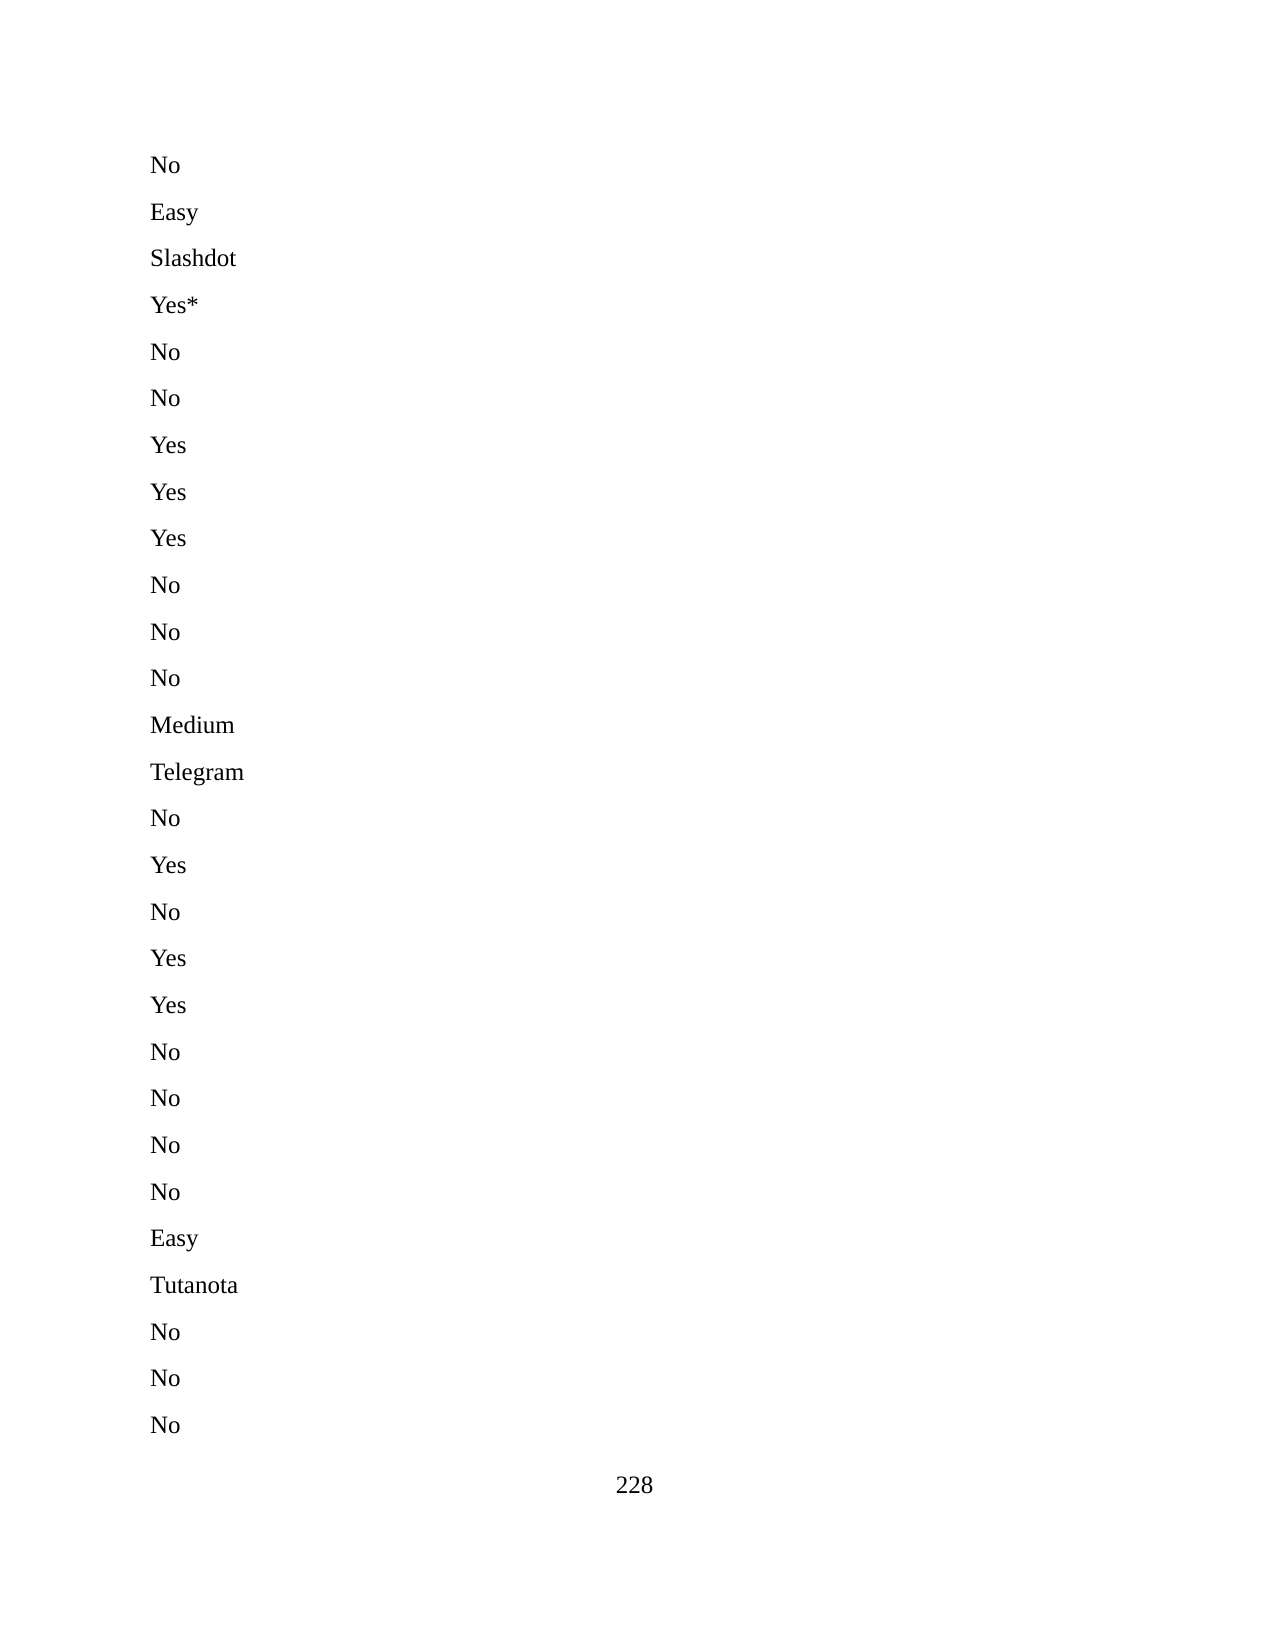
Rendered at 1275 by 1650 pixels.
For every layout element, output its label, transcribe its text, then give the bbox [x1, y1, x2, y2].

text Tutanota [150, 1270, 1125, 1299]
text Easy [150, 197, 1125, 225]
text Easy [150, 1223, 1125, 1252]
text No [150, 150, 1125, 179]
text No [150, 803, 1125, 832]
text No [150, 1037, 1125, 1065]
text No [150, 1363, 1125, 1392]
text No [150, 897, 1125, 925]
text Yes [150, 523, 1125, 552]
text Yes* [150, 290, 1125, 319]
text Telegram [150, 757, 1125, 785]
text No [150, 617, 1125, 645]
text Yes [150, 850, 1125, 879]
text No [150, 570, 1125, 599]
text No [150, 337, 1125, 365]
text No [150, 1177, 1125, 1205]
text Yes [150, 943, 1125, 972]
text Yes [150, 990, 1125, 1019]
text No [150, 1083, 1125, 1112]
text Yes [150, 430, 1125, 459]
text No [150, 1410, 1125, 1439]
text No [150, 1317, 1125, 1345]
text Slashdot [150, 243, 1125, 272]
text Yes [150, 477, 1125, 505]
text No [150, 383, 1125, 412]
text No [150, 1130, 1125, 1159]
text Medium [150, 710, 1125, 739]
text No [150, 663, 1125, 692]
